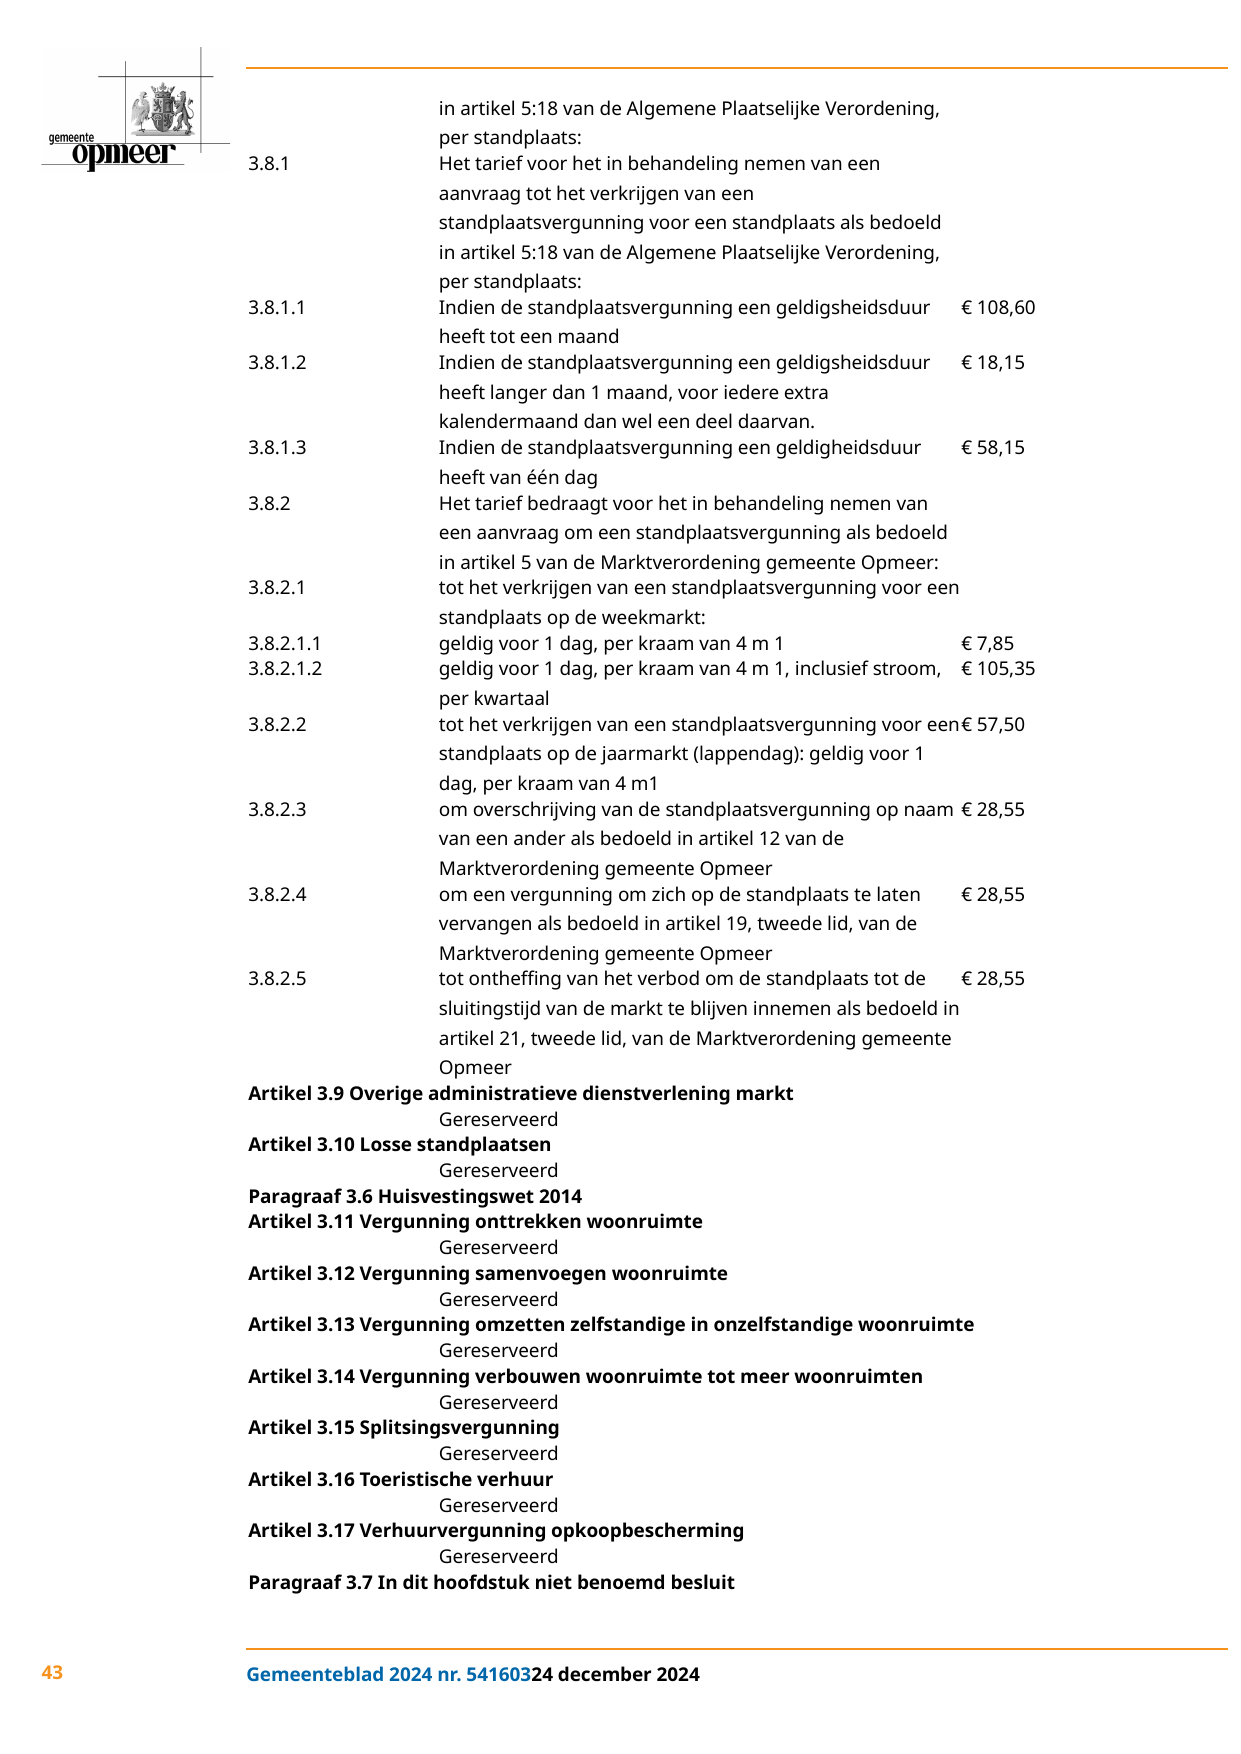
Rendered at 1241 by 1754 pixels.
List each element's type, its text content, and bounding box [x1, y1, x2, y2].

table_cell [961, 1440, 1152, 1466]
table_cell Artikel 3.17 Verhuurvergunning opkoopbescherming [248, 1518, 1152, 1543]
table_cell [961, 1286, 1152, 1312]
table_cell om een vergunning om zich op de standplaats te laten vervangen als bedoeld in artikel 19, tweede lid, van de Marktverordening gemeente Opmeer [439, 881, 961, 966]
table_cell [248, 1543, 439, 1569]
picture [41, 47, 231, 172]
table_cell Artikel 3.12 Vergunning samenvoegen woonruimte [248, 1260, 1152, 1286]
table_cell Artikel 3.15 Splitsingsvergunning [248, 1415, 1152, 1440]
table_cell [961, 490, 1152, 574]
table_cell [961, 1338, 1152, 1363]
table_cell [248, 1492, 439, 1517]
table_cell Artikel 3.16 Toeristische verhuur [248, 1466, 1152, 1492]
table_cell 3.8.1.2 [248, 350, 439, 434]
table_cell 3.8.2.1.1 [248, 630, 439, 656]
table_cell [248, 1235, 439, 1260]
table_cell 3.8.1 [248, 150, 439, 294]
table_cell [961, 1389, 1152, 1414]
table_cell € 105,35 [961, 656, 1152, 711]
table_cell [961, 575, 1152, 630]
table_cell Gereserveerd [439, 1106, 961, 1132]
table_cell [961, 1235, 1152, 1260]
table_cell Artikel 3.11 Vergunning onttrekken woonruimte [248, 1209, 1152, 1234]
table_cell Gereserveerd [439, 1389, 961, 1414]
table_cell [248, 1338, 439, 1363]
table_cell Paragraaf 3.6 Huisvestingswet 2014 [248, 1183, 1152, 1209]
table_cell 3.8.1.1 [248, 294, 439, 349]
table_cell 3.8.2.4 [248, 881, 439, 966]
table_cell € 57,50 [961, 711, 1152, 796]
table_cell Gereserveerd [439, 1440, 961, 1466]
table_cell [961, 1492, 1152, 1517]
table_cell € 28,55 [961, 796, 1152, 881]
table_cell € 28,55 [961, 966, 1152, 1080]
table_cell in artikel 5:18 van de Algemene Plaatselijke Verordening, per standplaats: [439, 95, 961, 150]
table_cell Het tarief bedraagt voor het in behandeling nemen van een aanvraag om een standplaatsvergunning als bedoeld in artikel 5 van de Marktverordening gemeente Opmeer: [439, 490, 961, 574]
table_cell Indien de standplaatsvergunning een geldigheidsduur heeft van één dag [439, 434, 961, 490]
table_cell tot het verkrijgen van een standplaatsvergunning voor een standplaats op de weekmarkt: [439, 575, 961, 630]
table_cell Gereserveerd [439, 1338, 961, 1363]
table_cell € 18,15 [961, 350, 1152, 434]
table_cell [248, 1440, 439, 1466]
table_cell geldig voor 1 dag, per kraam van 4 m 1, inclusief stroom, per kwartaal [439, 656, 961, 711]
table_cell 3.8.2.1.2 [248, 656, 439, 711]
table_cell Indien de standplaatsvergunning een geldigsheidsduur heeft langer dan 1 maand, voor iedere extra kalendermaand dan wel een deel daarvan. [439, 350, 961, 434]
table_cell tot ontheffing van het verbod om de standplaats tot de sluitingstijd van de markt te blijven innemen als bedoeld in artikel 21, tweede lid, van de Marktverordening gemeente Opmeer [439, 966, 961, 1080]
table_cell Paragraaf 3.7 In dit hoofdstuk niet benoemd besluit [248, 1569, 1152, 1595]
table_cell Gereserveerd [439, 1543, 961, 1569]
table_cell 3.8.2 [248, 490, 439, 574]
table_cell [961, 1543, 1152, 1569]
table_cell [248, 95, 439, 150]
table_cell [248, 1157, 439, 1183]
table_cell Artikel 3.10 Losse standplaatsen [248, 1132, 1152, 1157]
table_cell Gereserveerd [439, 1157, 961, 1183]
table_cell € 7,85 [961, 630, 1152, 656]
table_cell 3.8.2.2 [248, 711, 439, 796]
table_cell geldig voor 1 dag, per kraam van 4 m 1 [439, 630, 961, 656]
table_cell 3.8.1.3 [248, 434, 439, 490]
table_cell tot het verkrijgen van een standplaatsvergunning voor een standplaats op de jaarmarkt (lappendag): geldig voor 1 dag, per kraam van 4 m1 [439, 711, 961, 796]
table_cell Gereserveerd [439, 1235, 961, 1260]
table_cell Gereserveerd [439, 1492, 961, 1517]
table_cell [961, 95, 1152, 150]
table_cell [961, 150, 1152, 294]
table_cell Artikel 3.14 Vergunning verbouwen woonruimte tot meer woonruimten [248, 1363, 1152, 1389]
table_cell [961, 1157, 1152, 1183]
table_cell om overschrijving van de standplaatsvergunning op naam van een ander als bedoeld in artikel 12 van de Marktverordening gemeente Opmeer [439, 796, 961, 881]
table_cell Indien de standplaatsvergunning een geldigsheidsduur heeft tot een maand [439, 294, 961, 349]
table_cell 3.8.2.5 [248, 966, 439, 1080]
table_cell Artikel 3.13 Vergunning omzetten zelfstandige in onzelfstandige woonruimte [248, 1312, 1152, 1337]
table_cell Artikel 3.9 Overige administratieve dienstverlening markt [248, 1080, 1152, 1106]
table_cell [961, 1106, 1152, 1132]
table_cell € 58,15 [961, 434, 1152, 490]
table_cell [248, 1286, 439, 1312]
table_cell Het tarief voor het in behandeling nemen van een aanvraag tot het verkrijgen van een standplaatsvergunning voor een standplaats als bedoeld in artikel 5:18 van de Algemene Plaatselijke Verordening, per standplaats: [439, 150, 961, 294]
table_cell € 28,55 [961, 881, 1152, 966]
table_cell 3.8.2.1 [248, 575, 439, 630]
table_cell € 108,60 [961, 294, 1152, 349]
table_cell [248, 1106, 439, 1132]
table_cell [248, 1389, 439, 1414]
table_cell Gereserveerd [439, 1286, 961, 1312]
table_cell 3.8.2.3 [248, 796, 439, 881]
